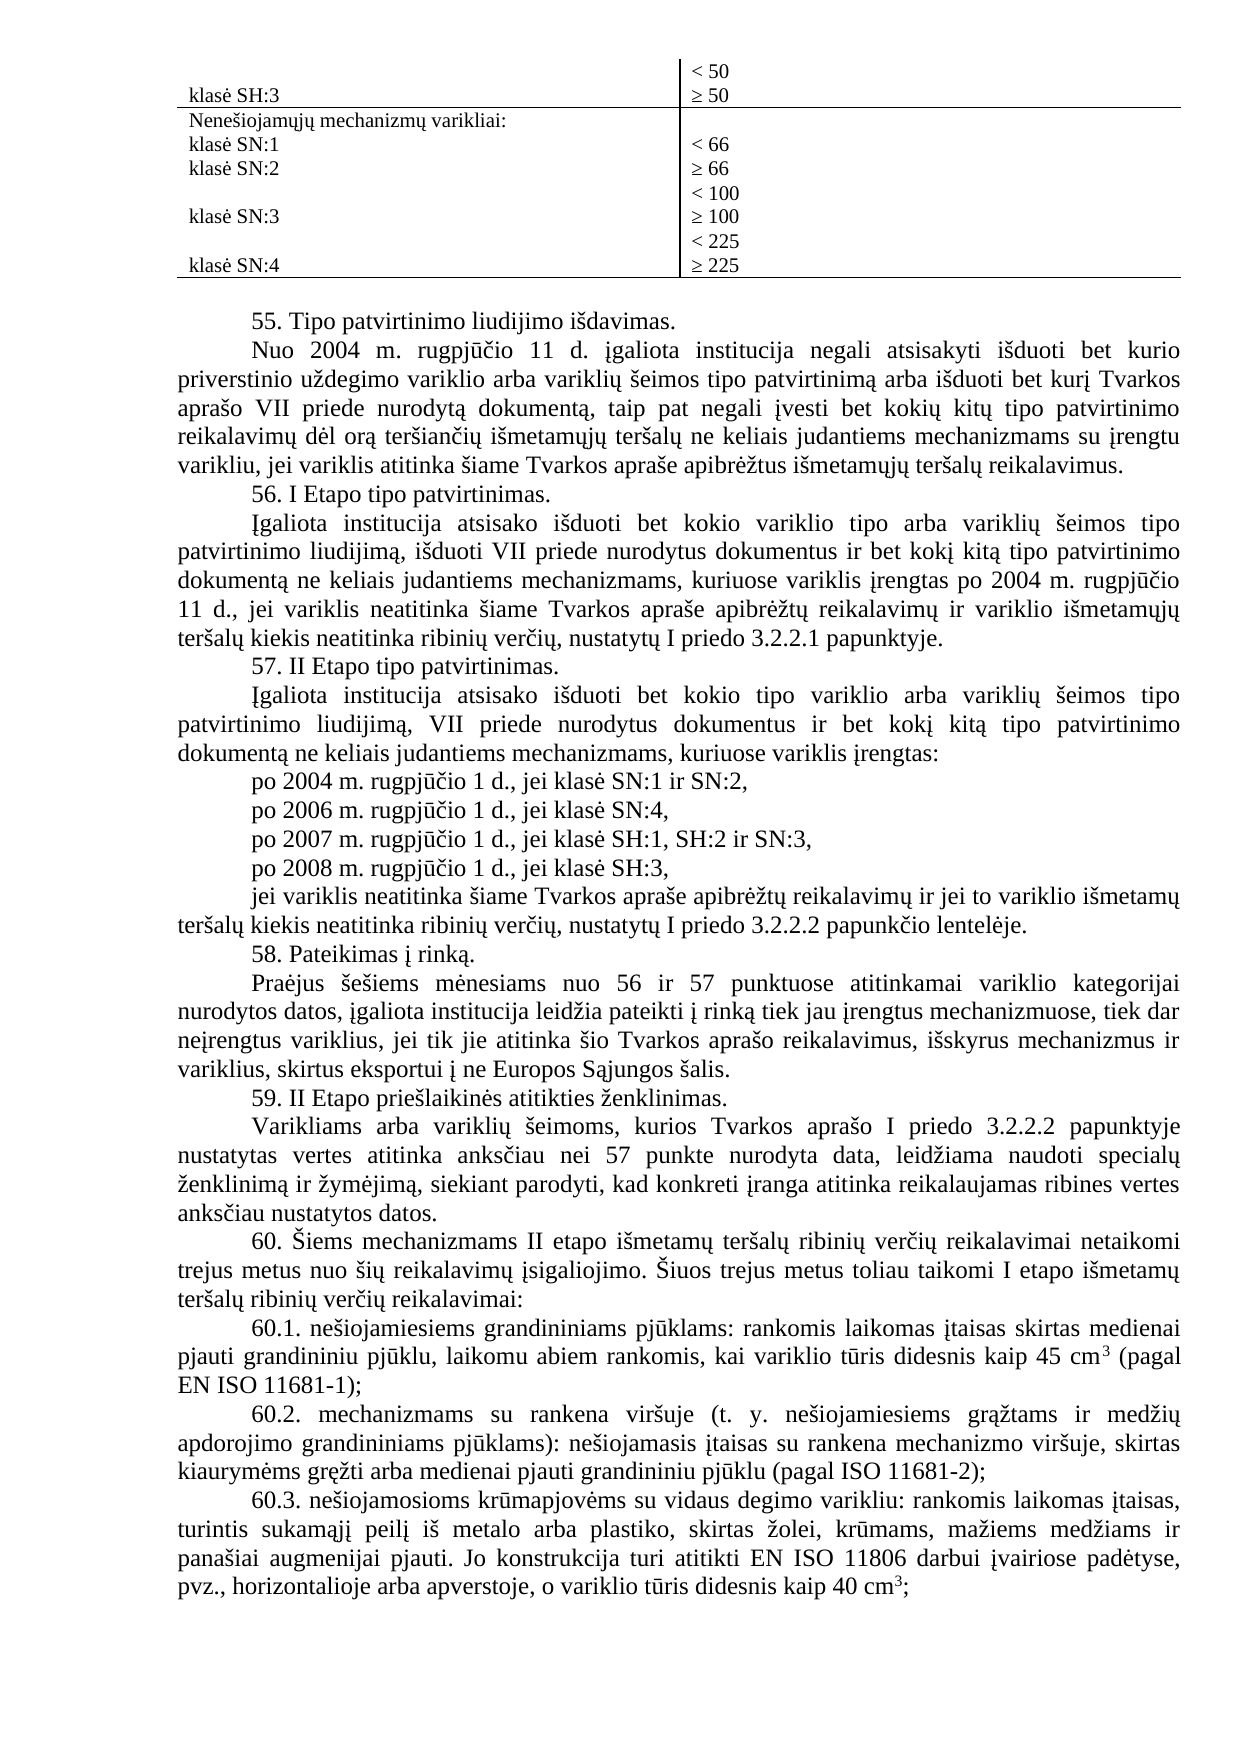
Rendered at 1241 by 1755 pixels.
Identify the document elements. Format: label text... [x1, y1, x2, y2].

text po 2007 m. rugpjūčio 1 d., jei klasė SH:1, SH:2 ir SN:3, [177, 824, 1181, 853]
text 60. Šiems mechanizmams II etapo išmetamų teršalų ribinių verčių reikalavimai netaikomi trejus metus nuo šių reikalavimų įsigaliojimo. Šiuos trejus metus toliau taikomi I etapo išmetamų teršalų ribinių verčių reikalavimai: [177, 1226, 1181, 1313]
table_cell Nenešiojamųjų mechanizmų varikliai: [177, 108, 679, 132]
text po 2008 m. rugpjūčio 1 d., jei klasė SH:3, [177, 853, 1181, 881]
table_cell klasė SN:4 [177, 253, 679, 277]
text 56. I Etapo tipo patvirtinimas. [177, 479, 1181, 508]
text 60.3. nešiojamosioms krūmapjovėms su vidaus degimo varikliu: rankomis laikomas įtaisas, turintis sukamąjį peilį iš metalo arba plastiko, skirtas žolei, krūmams, mažiems medžiams ir panašiai augmenijai pjauti. Jo konstrukcija turi atitikti EN ISO 11806 darbui įvairiose padėtyse, pvz., horizontalioje arba apverstoje, o variklio tūris didesnis kaip 40 cm3; [177, 1485, 1181, 1600]
table_cell ≥ 50 [681, 83, 1181, 107]
table_cell < 66 [681, 132, 1181, 156]
table_cell < 100 [681, 180, 1181, 204]
text 58. Pateikimas į rinką. [177, 939, 1181, 968]
text 59. II Etapo priešlaikinės atitikties ženklinimas. [177, 1083, 1181, 1111]
text Įgaliota institucija atsisako išduoti bet kokio tipo variklio arba variklių šeimos tipo patvirtinimo liudijimą, VII priede nurodytus dokumentus ir bet kokį kitą tipo patvirtinimo dokumentą ne keliais judantiems mechanizmams, kuriuose variklis įrengtas: [177, 680, 1181, 766]
text Varikliams arba variklių šeimoms, kurios Tvarkos aprašo I priedo 3.2.2.2 papunktyje nustatytas vertes atitinka anksčiau nei 57 punkte nurodyta data, leidžiama naudoti specialų ženklinimą ir žymėjimą, siekiant parodyti, kad konkreti įranga atitinka reikalaujamas ribines vertes anksčiau nustatytos datos. [177, 1111, 1181, 1226]
table_cell < 225 [681, 229, 1181, 253]
text 55. Tipo patvirtinimo liudijimo išdavimas. [177, 306, 1181, 335]
table_cell klasė SN:1 [177, 132, 679, 156]
text 60.1. nešiojamiesiems grandininiams pjūklams: rankomis laikomas įtaisas skirtas medienai pjauti grandininiu pjūklu, laikomu abiem rankomis, kai variklio tūris didesnis kaip 45 cm3 (pagal EN ISO 11681-1); [177, 1313, 1181, 1399]
text jei variklis neatitinka šiame Tvarkos apraše apibrėžtų reikalavimų ir jei to variklio išmetamų teršalų kiekis neatitinka ribinių verčių, nustatytų I priedo 3.2.2.2 papunkčio lentelėje. [177, 881, 1181, 939]
table_cell ≥ 225 [681, 253, 1181, 277]
table_cell < 50 [681, 59, 1181, 83]
table_cell [177, 59, 679, 83]
table_cell ≥ 100 [681, 205, 1181, 228]
text po 2004 m. rugpjūčio 1 d., jei klasė SN:1 ir SN:2, [177, 766, 1181, 795]
text Įgaliota institucija atsisako išduoti bet kokio variklio tipo arba variklių šeimos tipo patvirtinimo liudijimą, išduoti VII priede nurodytus dokumentus ir bet kokį kitą tipo patvirtinimo dokumentą ne keliais judantiems mechanizmams, kuriuose variklis įrengtas po 2004 m. rugpjūčio 11 d., jei variklis neatitinka šiame Tvarkos apraše apibrėžtų reikalavimų ir variklio išmetamųjų teršalų kiekis neatitinka ribinių verčių, nustatytų I priedo 3.2.2.1 papunktyje. [177, 508, 1181, 651]
text Nuo 2004 m. rugpjūčio 11 d. įgaliota institucija negali atsisakyti išduoti bet kurio priverstinio uždegimo variklio arba variklių šeimos tipo patvirtinimą arba išduoti bet kurį Tvarkos aprašo VII priede nurodytą dokumentą, taip pat negali įvesti bet kokių kitų tipo patvirtinimo reikalavimų dėl orą teršiančių išmetamųjų teršalų ne keliais judantiems mechanizmams su įrengtu varikliu, jei variklis atitinka šiame Tvarkos apraše apibrėžtus išmetamųjų teršalų reikalavimus. [177, 335, 1181, 479]
text 60.2. mechanizmams su rankena viršuje (t. y. nešiojamiesiems grąžtams ir medžių apdorojimo grandininiams pjūklams): nešiojamasis įtaisas su rankena mechanizmo viršuje, skirtas kiaurymėms gręžti arba medienai pjauti grandininiu pjūklu (pagal ISO 11681-2); [177, 1399, 1181, 1485]
table_cell [681, 108, 1181, 132]
table_cell [177, 180, 679, 204]
table_cell klasė SH:3 [177, 83, 679, 107]
table_cell klasė SN:2 [177, 156, 679, 180]
text 57. II Etapo tipo patvirtinimas. [177, 651, 1181, 680]
text po 2006 m. rugpjūčio 1 d., jei klasė SN:4, [177, 795, 1181, 824]
table_cell [177, 229, 679, 253]
table_cell ≥ 66 [681, 156, 1181, 180]
table_cell klasė SN:3 [177, 205, 679, 228]
text Praėjus šešiems mėnesiams nuo 56 ir 57 punktuose atitinkamai variklio kategorijai nurodytos datos, įgaliota institucija leidžia pateikti į rinką tiek jau įrengtus mechanizmuose, tiek dar neįrengtus variklius, jei tik jie atitinka šio Tvarkos aprašo reikalavimus, išskyrus mechanizmus ir variklius, skirtus eksportui į ne Europos Sąjungos šalis. [177, 968, 1181, 1083]
